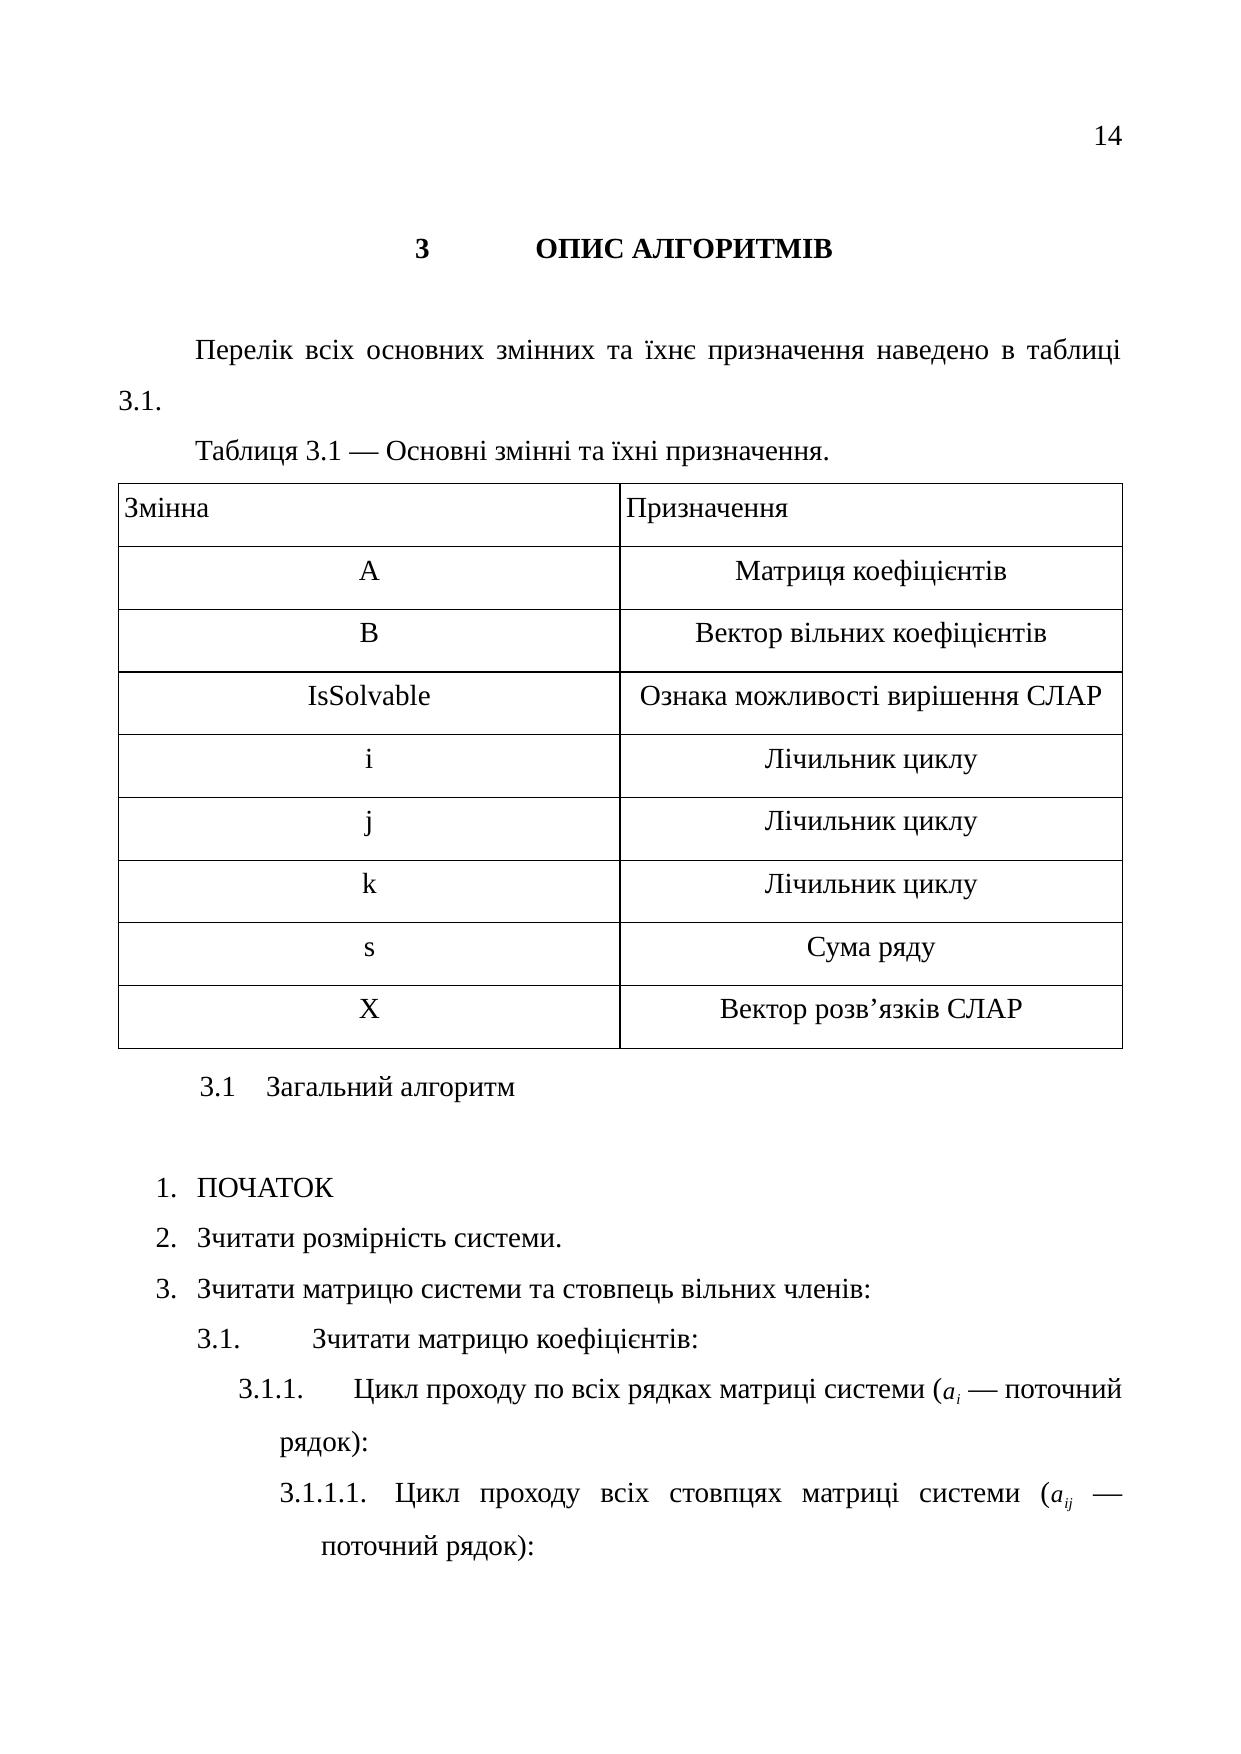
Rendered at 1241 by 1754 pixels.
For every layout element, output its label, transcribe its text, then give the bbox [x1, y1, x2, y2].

text Перелік всіх основних змінних та їхнє призначення наведено в таблиці 3.1. [118, 332, 1122, 416]
list Цикл проходу всіх стовпцях матриці системи ( — поточний рядок): [279, 1475, 1122, 1562]
list Зчитати матрицю системи та стовпець вільних членів: [155, 1271, 1122, 1304]
table_cell Вектор розв’язків СЛАР [621, 986, 1122, 1048]
table_cell i [119, 735, 619, 797]
list ПОЧАТОК [155, 1170, 1122, 1204]
table_cell k [119, 861, 619, 922]
table_cell B [119, 610, 619, 671]
table_cell X [119, 986, 619, 1048]
table_header Призначення [621, 484, 1122, 546]
table_cell s [119, 923, 619, 985]
table_cell Лічильник циклу [621, 798, 1122, 859]
table_cell Лічильник циклу [621, 735, 1122, 797]
table_header Змінна [119, 484, 619, 546]
subtitle ОПИС АЛГОРИТМІВ [118, 232, 1122, 265]
list Цикл проходу по всіх рядках матриці системи ( — поточний рядок): [238, 1371, 1122, 1458]
text Таблиця 3.1 — Основні змінні та їхні призначення. [118, 433, 1122, 466]
list Зчитати розмірність системи. [155, 1220, 1122, 1254]
table_cell j [119, 798, 619, 859]
table_cell Матриця коефіцієнтів [621, 547, 1122, 609]
table_cell Вектор вільних коефіцієнтів [621, 610, 1122, 671]
table_cell A [119, 547, 619, 609]
table_cell IsSolvable [119, 673, 619, 734]
table_cell Лічильник циклу [621, 861, 1122, 922]
subtitle Загальний алгоритм [118, 1069, 1122, 1103]
table_cell Сума ряду [621, 923, 1122, 985]
list Зчитати матрицю коефіцієнтів: [197, 1321, 1122, 1354]
table_cell Ознака можливості вирішення СЛАР [621, 673, 1122, 734]
